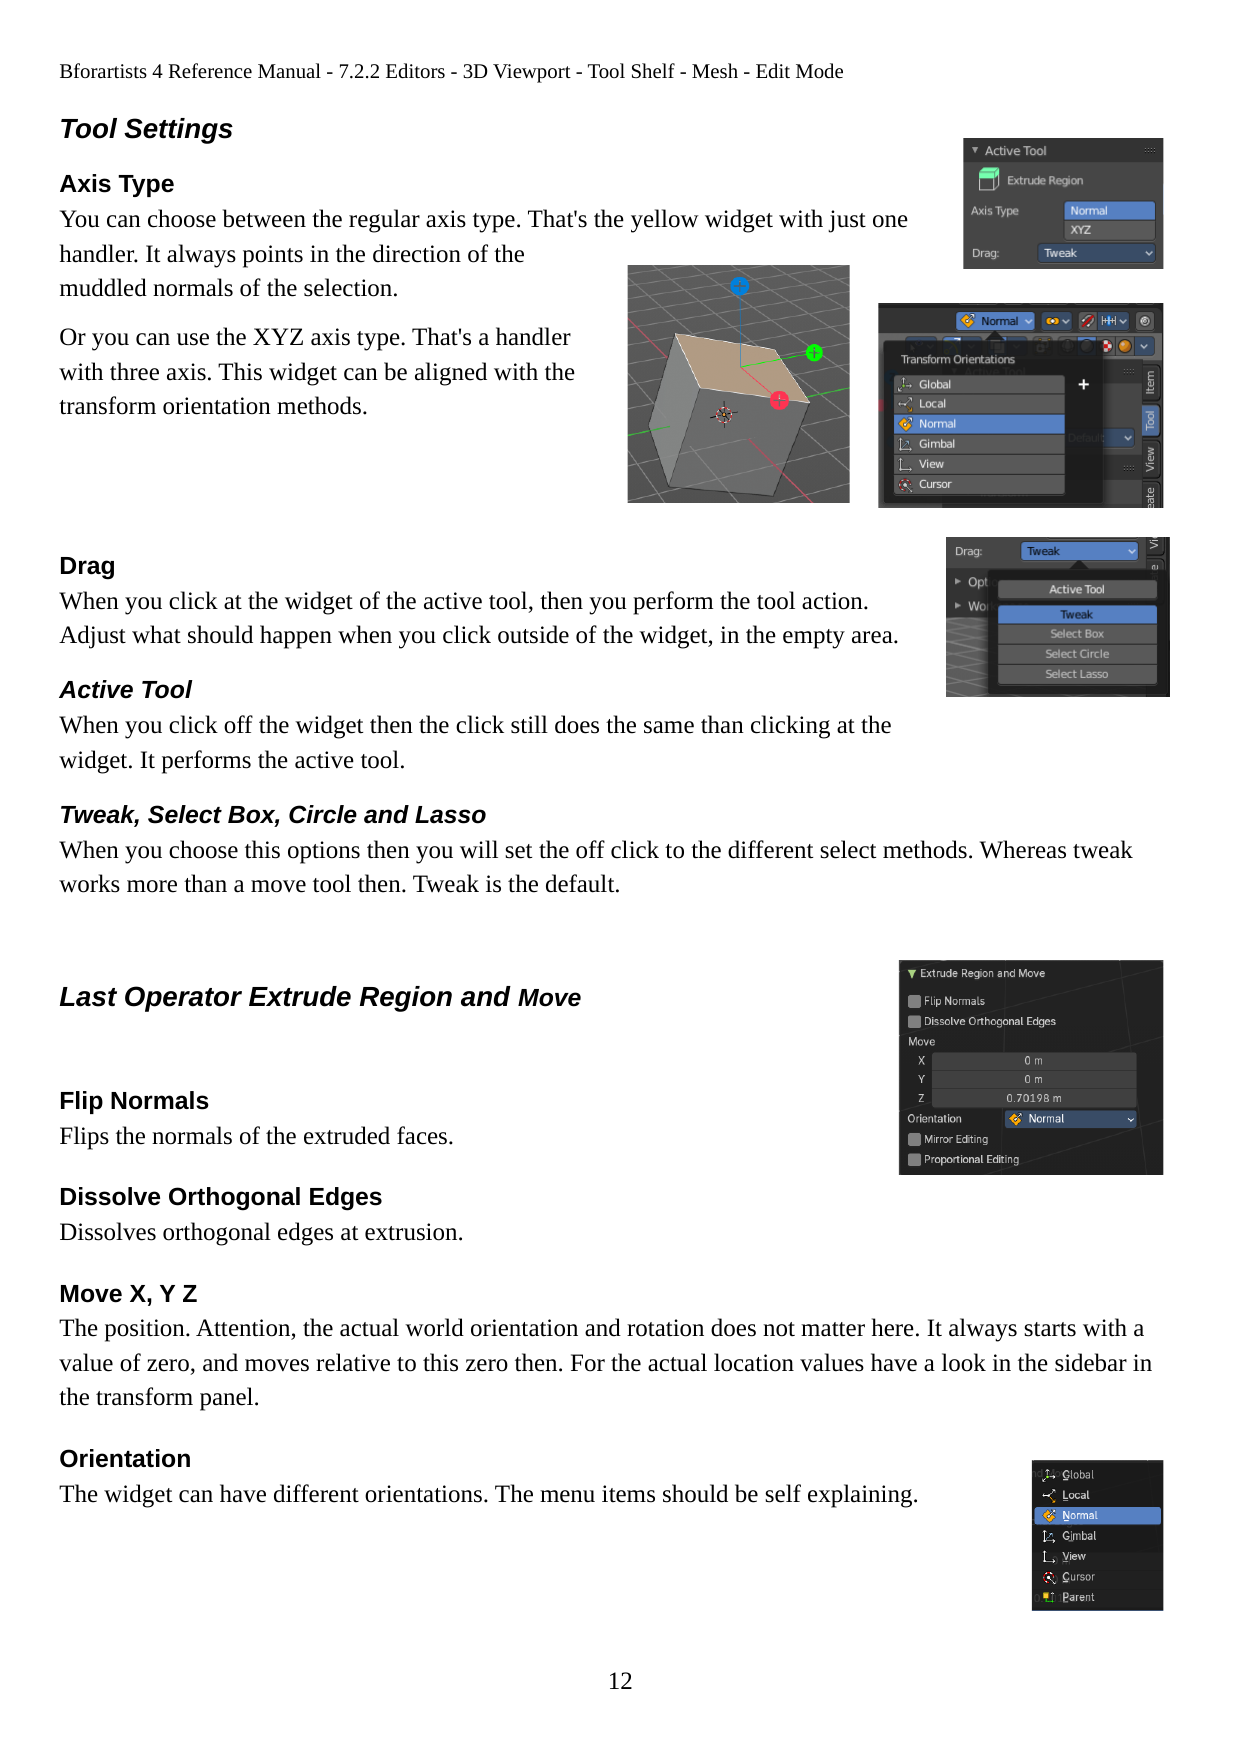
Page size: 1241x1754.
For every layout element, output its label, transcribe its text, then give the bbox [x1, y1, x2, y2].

subtitle [1170, 551, 1181, 579]
text Or you can use the XYZ axis type. That's a handler with three axis. This widget can be aligned with the transform orientation methods. [59, 322, 627, 420]
picture [878, 303, 1164, 508]
subtitle Active Tool [59, 676, 1181, 704]
subtitle Drag [59, 551, 946, 579]
subtitle Last Operator Extrude Region and Move [59, 980, 898, 1012]
text The position. Attention, the actual world orientation and rotation does not matter here. It always starts with a value of zero, and moves relative to this zero then. For the actual location values have a look in the sidebar in the transform panel. [59, 1313, 1181, 1411]
picture [627, 265, 850, 503]
subtitle Orientation [59, 1444, 1181, 1472]
text The widget can have different orientations. The menu items should be self explaining. [59, 1479, 1031, 1507]
subtitle Tool Settings [59, 113, 1181, 144]
picture [1031, 1460, 1164, 1611]
text When you choose this options then you will set the off click to the different select methods. Whereas tweak works more than a move tool then. Tweak is the default. [59, 835, 1181, 898]
subtitle Dissolve Orthogonal Edges [59, 1182, 1181, 1211]
picture [898, 960, 1164, 1175]
text You can choose between the regular axis type. That's the yellow widget with just one handler. It always points in the direction of the muddled normals of the selection. [59, 204, 1181, 302]
text [850, 322, 878, 420]
text Dissolves orthogonal edges at extrusion. [59, 1217, 1181, 1246]
subtitle Move X, Y Z [59, 1279, 1181, 1307]
text When you click off the widget then the click still does the same than clicking at the widget. It performs the active tool. [59, 710, 1181, 773]
picture [946, 537, 1170, 697]
text When you click at the widget of the active tool, then you perform the tool action. Adjust what should happen when you click outside of the widget, in the empty area. [59, 586, 946, 649]
subtitle [1164, 1086, 1181, 1114]
subtitle Flip Normals [59, 1086, 898, 1114]
picture [963, 138, 1164, 269]
subtitle Tweak, Select Box, Circle and Lasso [59, 800, 1181, 829]
text Flips the normals of the extruded faces. [59, 1121, 898, 1149]
subtitle Axis Type [59, 169, 963, 198]
subtitle [1164, 169, 1181, 198]
